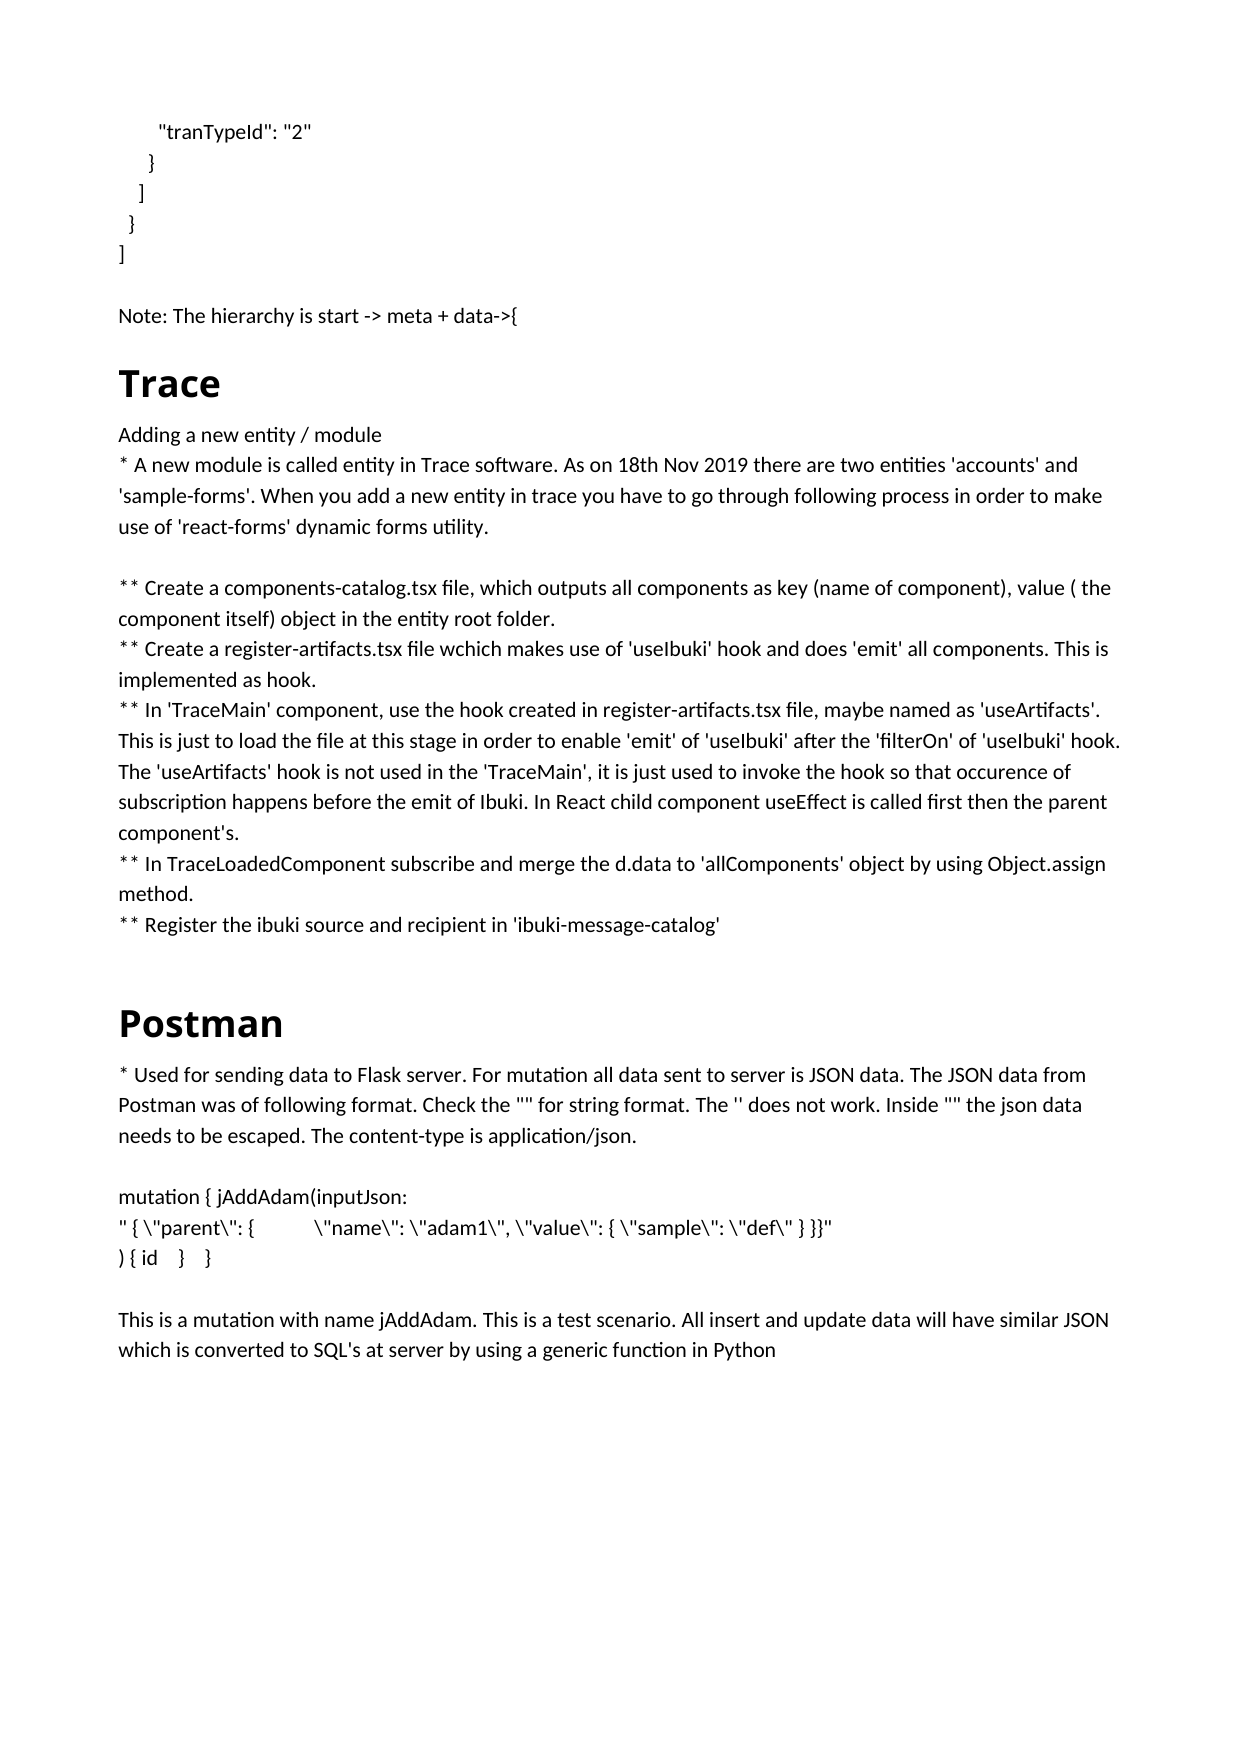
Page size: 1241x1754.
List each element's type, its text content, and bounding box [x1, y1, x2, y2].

text ** Create a register-artifacts.tsx file wchich makes use of 'useIbuki' hook and does 'emit' all components. This is implemented as hook. [118, 635, 1122, 693]
text "tranTypeId": "2" [118, 118, 1122, 145]
text ) { id } } [118, 1244, 1122, 1271]
subtitle Postman [118, 997, 1122, 1048]
text } [118, 210, 1122, 237]
subtitle Trace [118, 357, 1122, 408]
text } [118, 149, 1122, 175]
text ] [118, 241, 1122, 267]
text ** In 'TraceMain' component, use the hook created in register-artifacts.tsx file, maybe named as 'useArtifacts'. This is just to load the file at this stage in order to enable 'emit' of 'useIbuki' after the 'filterOn' of 'useIbuki' hook. The 'useArtifacts' hook is not used in the 'TraceMain', it is just used to invoke the hook so that occurence of subscription happens before the emit of Ibuki. In React child component useEffect is called first then the parent component's. [118, 697, 1122, 846]
text mutation { jAddAdam(inputJson: [118, 1183, 1122, 1210]
text * A new module is called entity in Trace software. As on 18th Nov 2019 there are two entities 'accounts' and 'sample-forms'. When you add a new entity in trace you have to go through following process in order to make use of 'react-forms' dynamic forms utility. [118, 452, 1122, 539]
text ** In TraceLoadedComponent subscribe and merge the d.data to 'allComponents' object by using Object.assign method. [118, 850, 1122, 907]
text Adding a new entity / module [118, 421, 1122, 448]
text This is a mutation with name jAddAdam. This is a test scenario. All insert and update data will have similar JSON which is converted to SQL's at server by using a generic function in Python [118, 1306, 1122, 1363]
text " { \"parent\": { \"name\": \"adam1\", \"value\": { \"sample\": \"def\" } }}" [118, 1214, 1122, 1241]
text Note: The hierarchy is start -> meta + data->{ [118, 302, 1122, 328]
text * Used for sending data to Flask server. For mutation all data sent to server is JSON data. The JSON data from Postman was of following format. Check the "" for string format. The '' does not work. Inside "" the json data needs to be escaped. The content-type is application/json. [118, 1061, 1122, 1149]
text ** Create a components-catalog.tsx file, which outputs all components as key (name of component), value ( the component itself) object in the entity root folder. [118, 574, 1122, 631]
text ** Register the ibuki source and recipient in 'ibuki-message-catalog' [118, 911, 1122, 938]
text ] [118, 179, 1122, 206]
